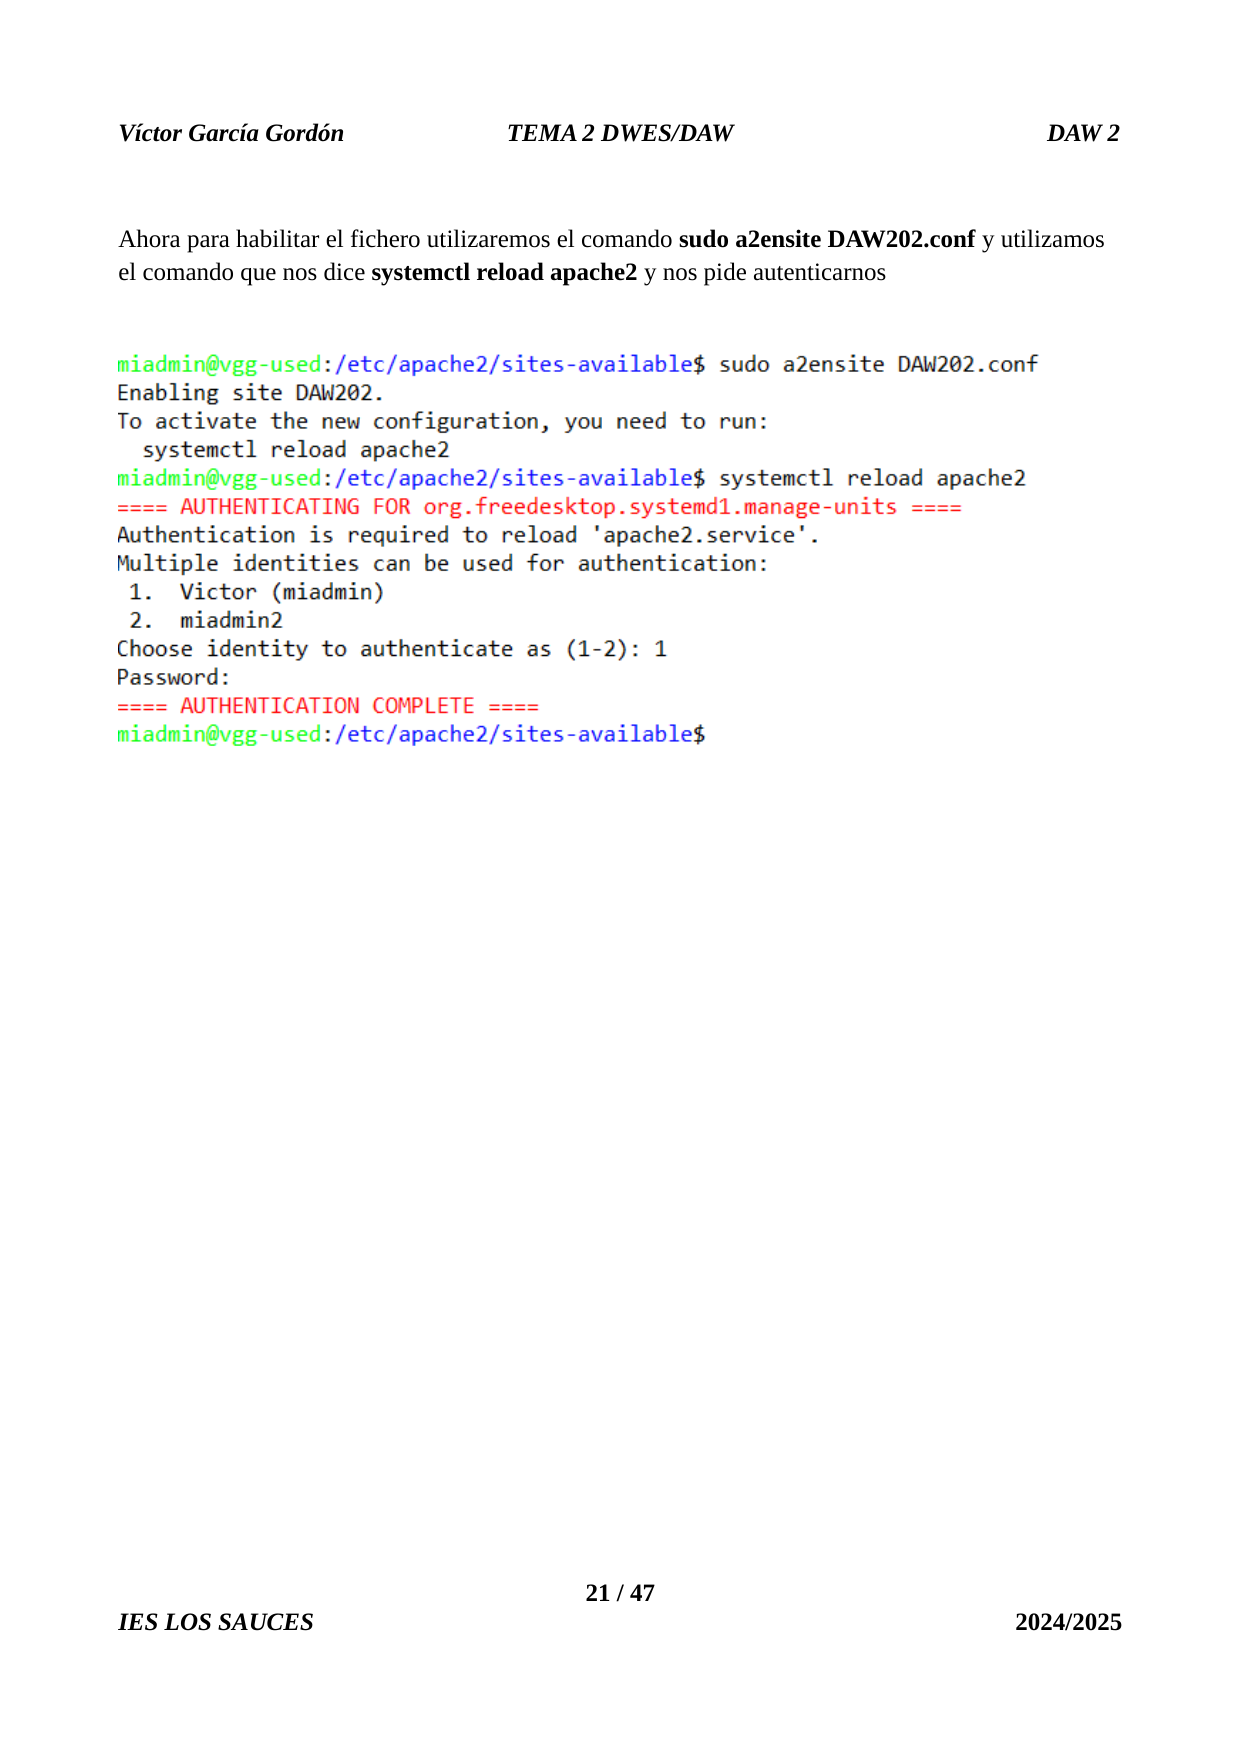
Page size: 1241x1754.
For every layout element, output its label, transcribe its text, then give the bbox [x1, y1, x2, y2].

text Ahora para habilitar el fichero utilizaremos el comando sudo a2ensite DAW202.conf y utilizamos el comando que nos dice systemctl reload apache2 y nos pide autenticarnos [118, 224, 1122, 286]
picture [118, 352, 1123, 783]
